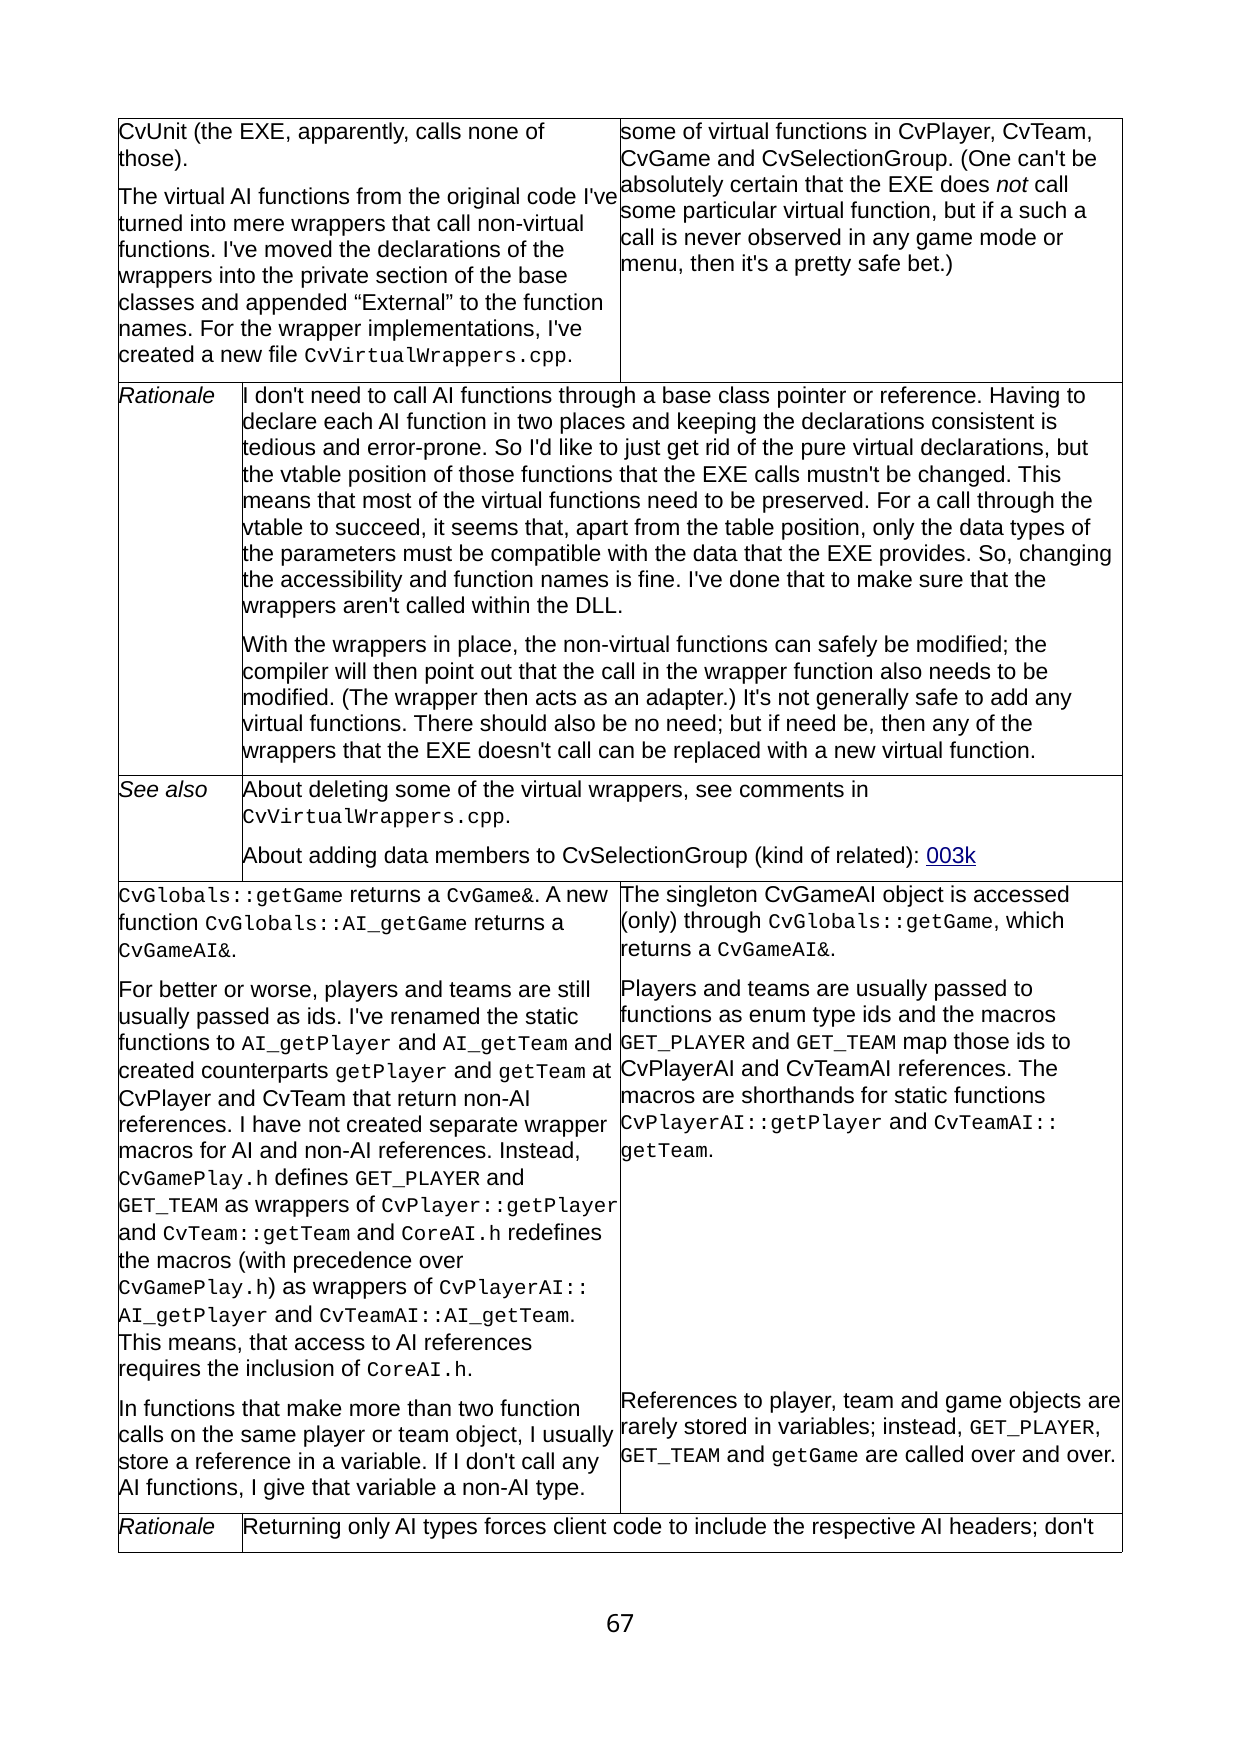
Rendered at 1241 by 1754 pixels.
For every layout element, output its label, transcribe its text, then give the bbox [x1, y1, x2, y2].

table_cell some of virtual functions in CvPlayer, CvTeam, CvGame and CvSelectionGroup. (One can't be absolutely certain that the EXE does not call some particular virtual function, but if a such a call is never observed in any game mode or menu, then it's a pretty safe bet.) [621, 119, 1122, 382]
table_cell I don't need to call AI functions through a base class pointer or reference. Having to declare each AI function in two places and keeping the declarations consistent is tedious and error-prone. So I'd like to just get rid of the pure virtual declarations, but the vtable position of those functions that the EXE calls mustn't be changed. This means that most of the virtual functions need to be preserved. For a call through the vtable to succeed, it seems that, apart from the table position, only the data types of the parameters must be compatible with the data that the EXE provides. So, changing the accessibility and function names is fine. I've done that to make sure that the wrappers aren't called within the DLL. With the wrappers in place, the non-virtual functions can safely be modified; the compiler will then point out that the call in the wrapper function also needs to be modified. (The wrapper then acts as an adapter.) It's not generally safe to add any virtual functions. There should also be no need; but if need be, then any of the wrappers that the EXE doesn't call can be replaced with a new virtual function. [243, 383, 1122, 775]
table_cell Returning only AI types forces client code to include the respective AI headers; don't [243, 1514, 1122, 1552]
table_cell Rationale [119, 1514, 242, 1552]
table_cell Rationale [119, 383, 242, 775]
table_cell CvUnit (the EXE, apparently, calls none of those). The virtual AI functions from the original code I've turned into mere wrappers that call non-virtual functions. I've moved the declarations of the wrappers into the private section of the base classes and appended “External” to the function names. For the wrapper implementations, I've created a new file CvVirtualWrappers.cpp. [119, 119, 620, 382]
table_cell See also [119, 776, 242, 881]
table_cell The singleton CvGameAI object is accessed (only) through CvGlobals::getGame, which returns a CvGameAI&. Players and teams are usually passed to functions as enum type ids and the macros GET_PLAYER and GET_TEAM map those ids to CvPlayerAI and CvTeamAI references. The macros are shorthands for static functions CvPlayerAI::getPlayer and CvTeamAI:: getTeam. References to player, team and game objects are rarely stored in variables; instead, GET_PLAYER, GET_TEAM and getGame are called over and over. [621, 882, 1122, 1513]
table_cell About deleting some of the virtual wrappers, see comments in CvVirtualWrappers.cpp. About adding data members to CvSelectionGroup (kind of related): 003k [243, 776, 1122, 881]
table_cell CvGlobals::getGame returns a CvGame&. A new function CvGlobals::AI_getGame returns a CvGameAI&. For better or worse, players and teams are still usually passed as ids. I've renamed the static functions to AI_getPlayer and AI_getTeam and created counterparts getPlayer and getTeam at CvPlayer and CvTeam that return non-AI references. I have not created separate wrapper macros for AI and non-AI references. Instead, CvGamePlay.h defines GET_PLAYER and GET_TEAM as wrappers of CvPlayer::getPlayer and CvTeam::getTeam and CoreAI.h redefines the macros (with precedence over CvGamePlay.h) as wrappers of CvPlayerAI:: AI_getPlayer and CvTeamAI::AI_getTeam. This means, that access to AI references requires the inclusion of CoreAI.h. In functions that make more than two function calls on the same player or team object, I usually store a reference in a variable. If I don't call any AI functions, I give that variable a non-AI type. [119, 882, 620, 1513]
